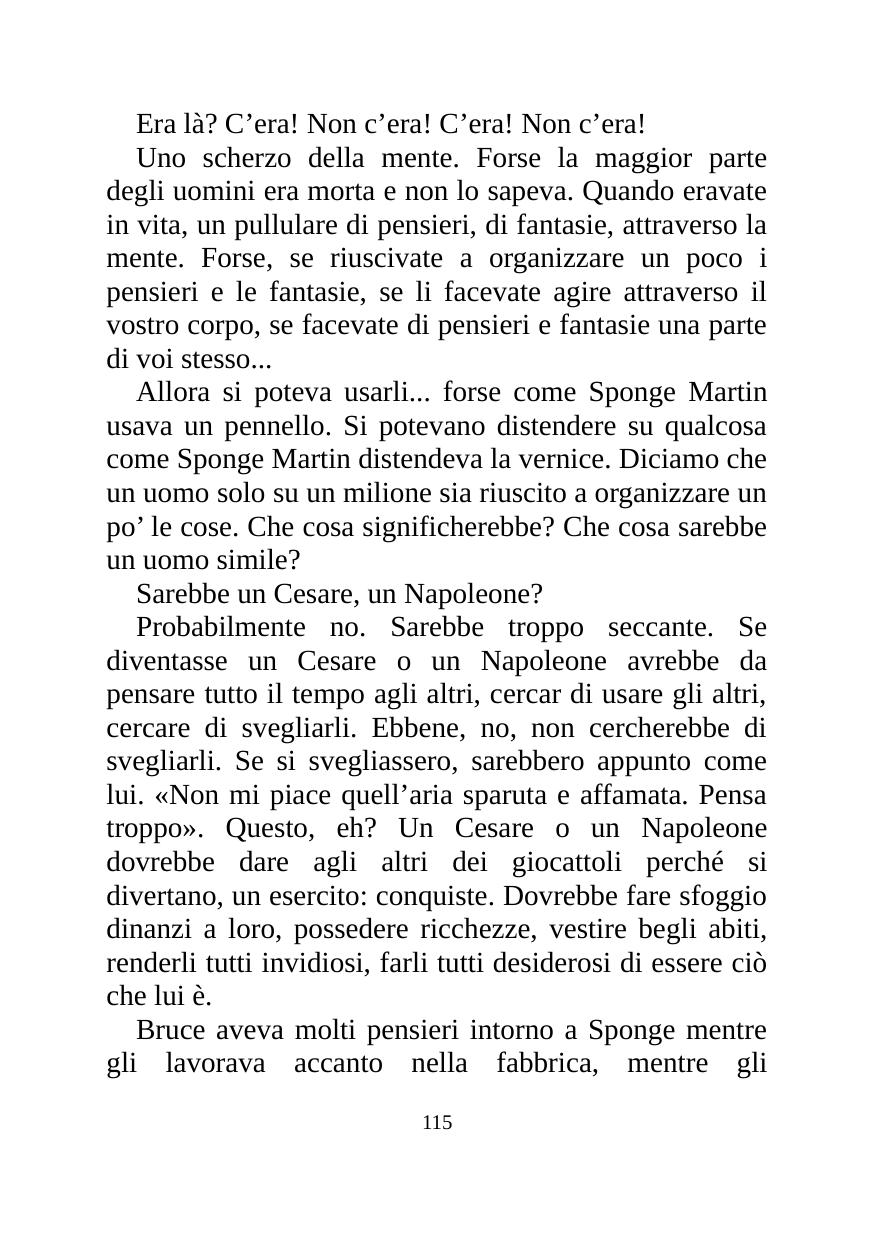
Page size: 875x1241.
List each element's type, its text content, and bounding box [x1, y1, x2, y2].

text Uno scherzo della mente. Forse la maggior parte degli uomini era morta e non lo sapeva. Quando eravate in vita, un pullulare di pensieri, di fantasie, attraverso la mente. Forse, se riuscivate a organizzare un poco i pensieri e le fantasie, se li facevate agire attraverso il vostro corpo, se facevate di pensieri e fantasie una parte di voi stesso... [106, 140, 768, 374]
text Era là? C’era! Non c’era! C’era! Non c’era! [106, 106, 768, 140]
text Probabilmente no. Sarebbe troppo seccante. Se diventasse un Cesare o un Napoleone avrebbe da pensare tutto il tempo agli altri, cercar di usare gli altri, cercare di svegliarli. Ebbene, no, non cercherebbe di svegliarli. Se si svegliassero, sarebbero appunto come lui. «Non mi piace quell’aria sparuta e affamata. Pensa troppo». Questo, eh? Un Cesare o un Napoleone dovrebbe dare agli altri dei giocattoli perché si divertano, un esercito: conquiste. Dovrebbe fare sfoggio dinanzi a loro, possedere ricchezze, vestire begli abiti, renderli tutti invidiosi, farli tutti desiderosi di essere ciò che lui è. [106, 609, 768, 1012]
text Bruce aveva molti pensieri intorno a Sponge mentre gli lavorava accanto nella fabbrica, mentre gli [106, 1012, 768, 1079]
text Allora si poteva usarli... forse come Sponge Martin usava un pennello. Si potevano distendere su qualcosa come Sponge Martin distendeva la vernice. Diciamo che un uomo solo su un milione sia riuscito a organizzare un po’ le cose. Che cosa significherebbe? Che cosa sarebbe un uomo simile? [106, 374, 768, 576]
text Sarebbe un Cesare, un Napoleone? [106, 576, 768, 609]
